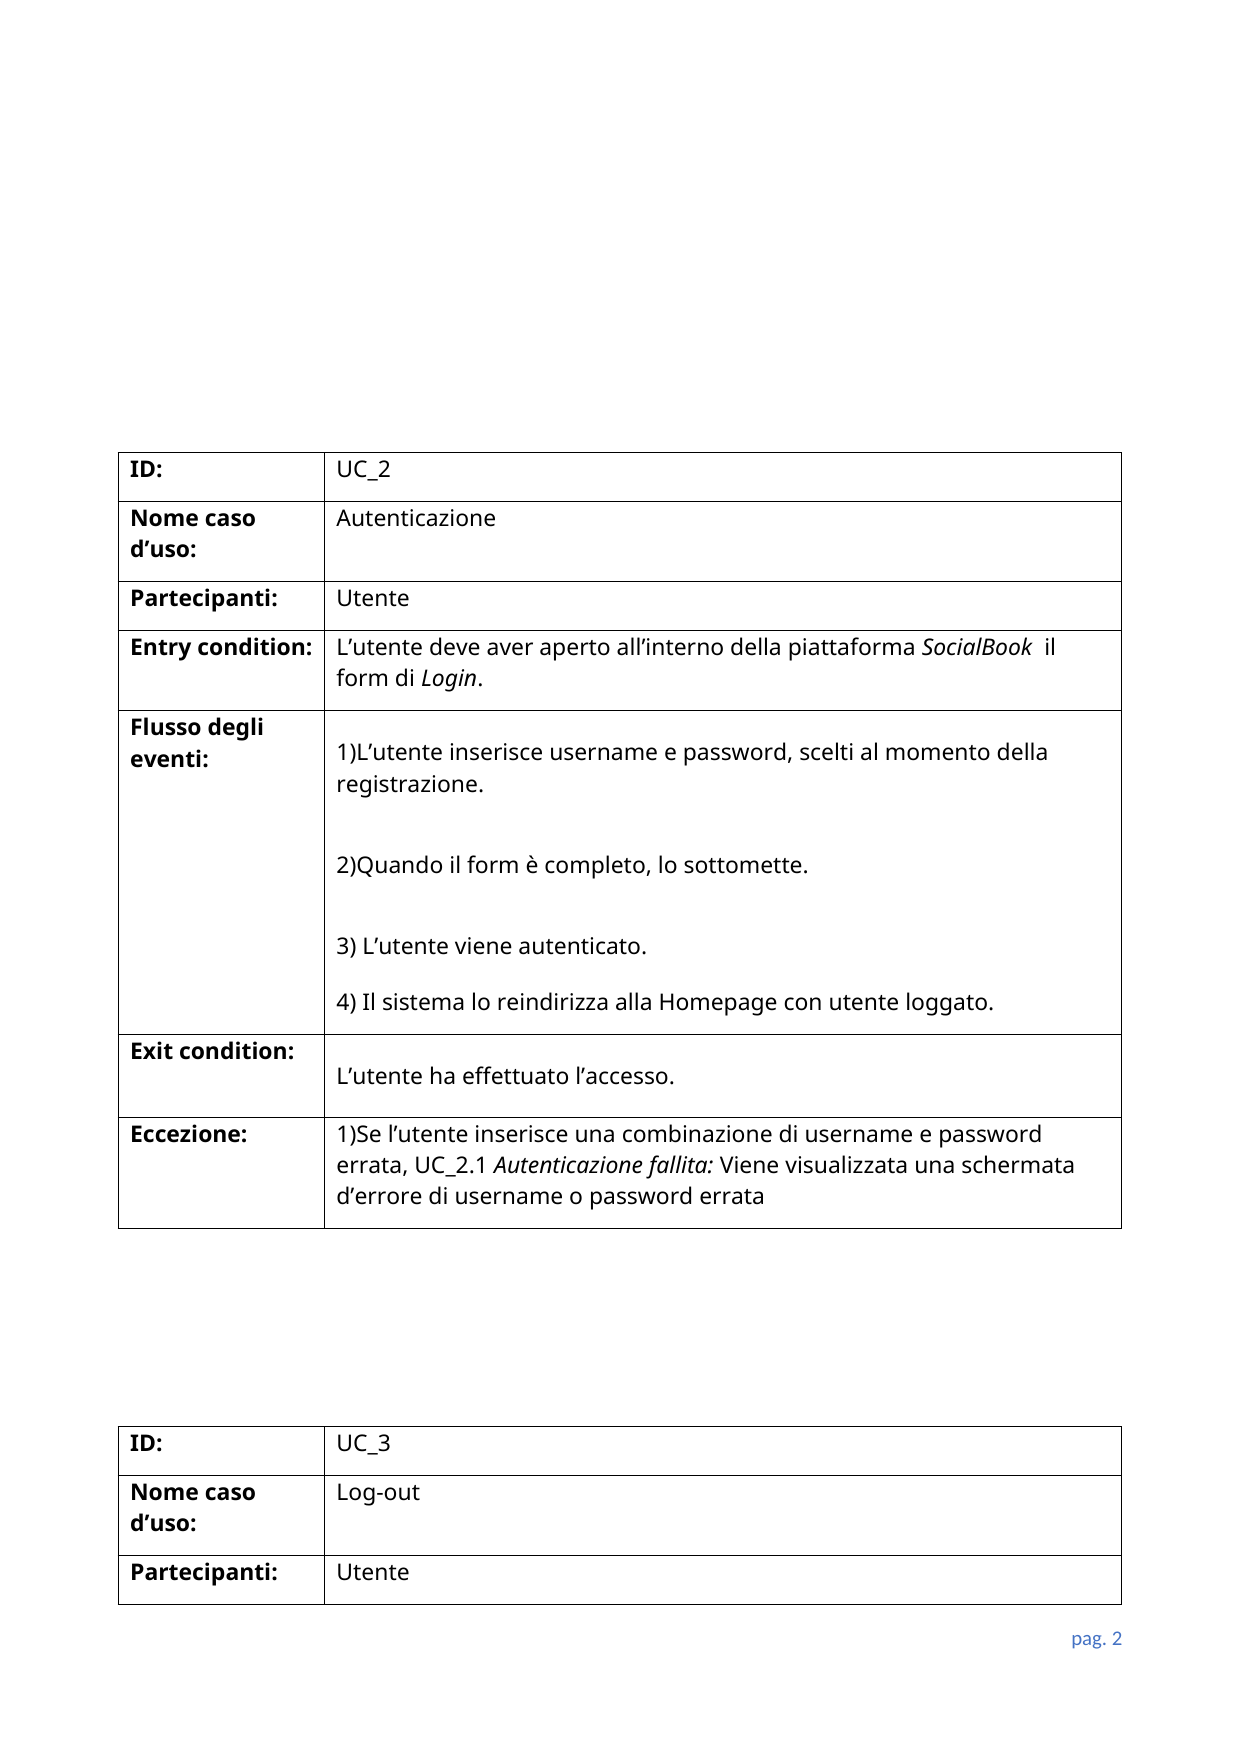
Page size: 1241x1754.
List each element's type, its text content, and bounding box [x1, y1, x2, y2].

table_header ID: [119, 1427, 324, 1475]
table_cell Utente [325, 1556, 1121, 1604]
table_cell Partecipanti: [119, 1556, 324, 1604]
table_cell Utente [325, 582, 1121, 630]
table_cell Log-out [325, 1476, 1121, 1555]
table_cell Partecipanti: [119, 582, 324, 630]
table_cell Nome caso d’uso: [119, 502, 324, 581]
table_header UC_2 [325, 453, 1121, 501]
table_cell Nome caso d’uso: [119, 1476, 324, 1555]
table_cell Eccezione: [119, 1118, 324, 1228]
table_cell Entry condition: [119, 631, 324, 710]
table_cell 1)L’utente inserisce username e password, scelti al momento della registrazione. 2)Quando il form è completo, lo sottomette. 3) L’utente viene autenticato. 4) Il sistema lo reindirizza alla Homepage con utente loggato. [325, 711, 1121, 1034]
table_cell Autenticazione [325, 502, 1121, 581]
table_header ID: [119, 453, 324, 501]
table_cell Exit condition: [119, 1035, 324, 1117]
table_cell Flusso degli eventi: [119, 711, 324, 1034]
table_cell 1)Se l’utente inserisce una combinazione di username e password errata, UC_2.1 Autenticazione fallita: Viene visualizzata una schermata d’errore di username o password errata [325, 1118, 1121, 1228]
table_header UC_3 [325, 1427, 1121, 1475]
table_cell L’utente deve aver aperto all’interno della piattaforma SocialBook il form di Login. [325, 631, 1121, 710]
table_cell L’utente ha effettuato l’accesso. [325, 1035, 1121, 1117]
